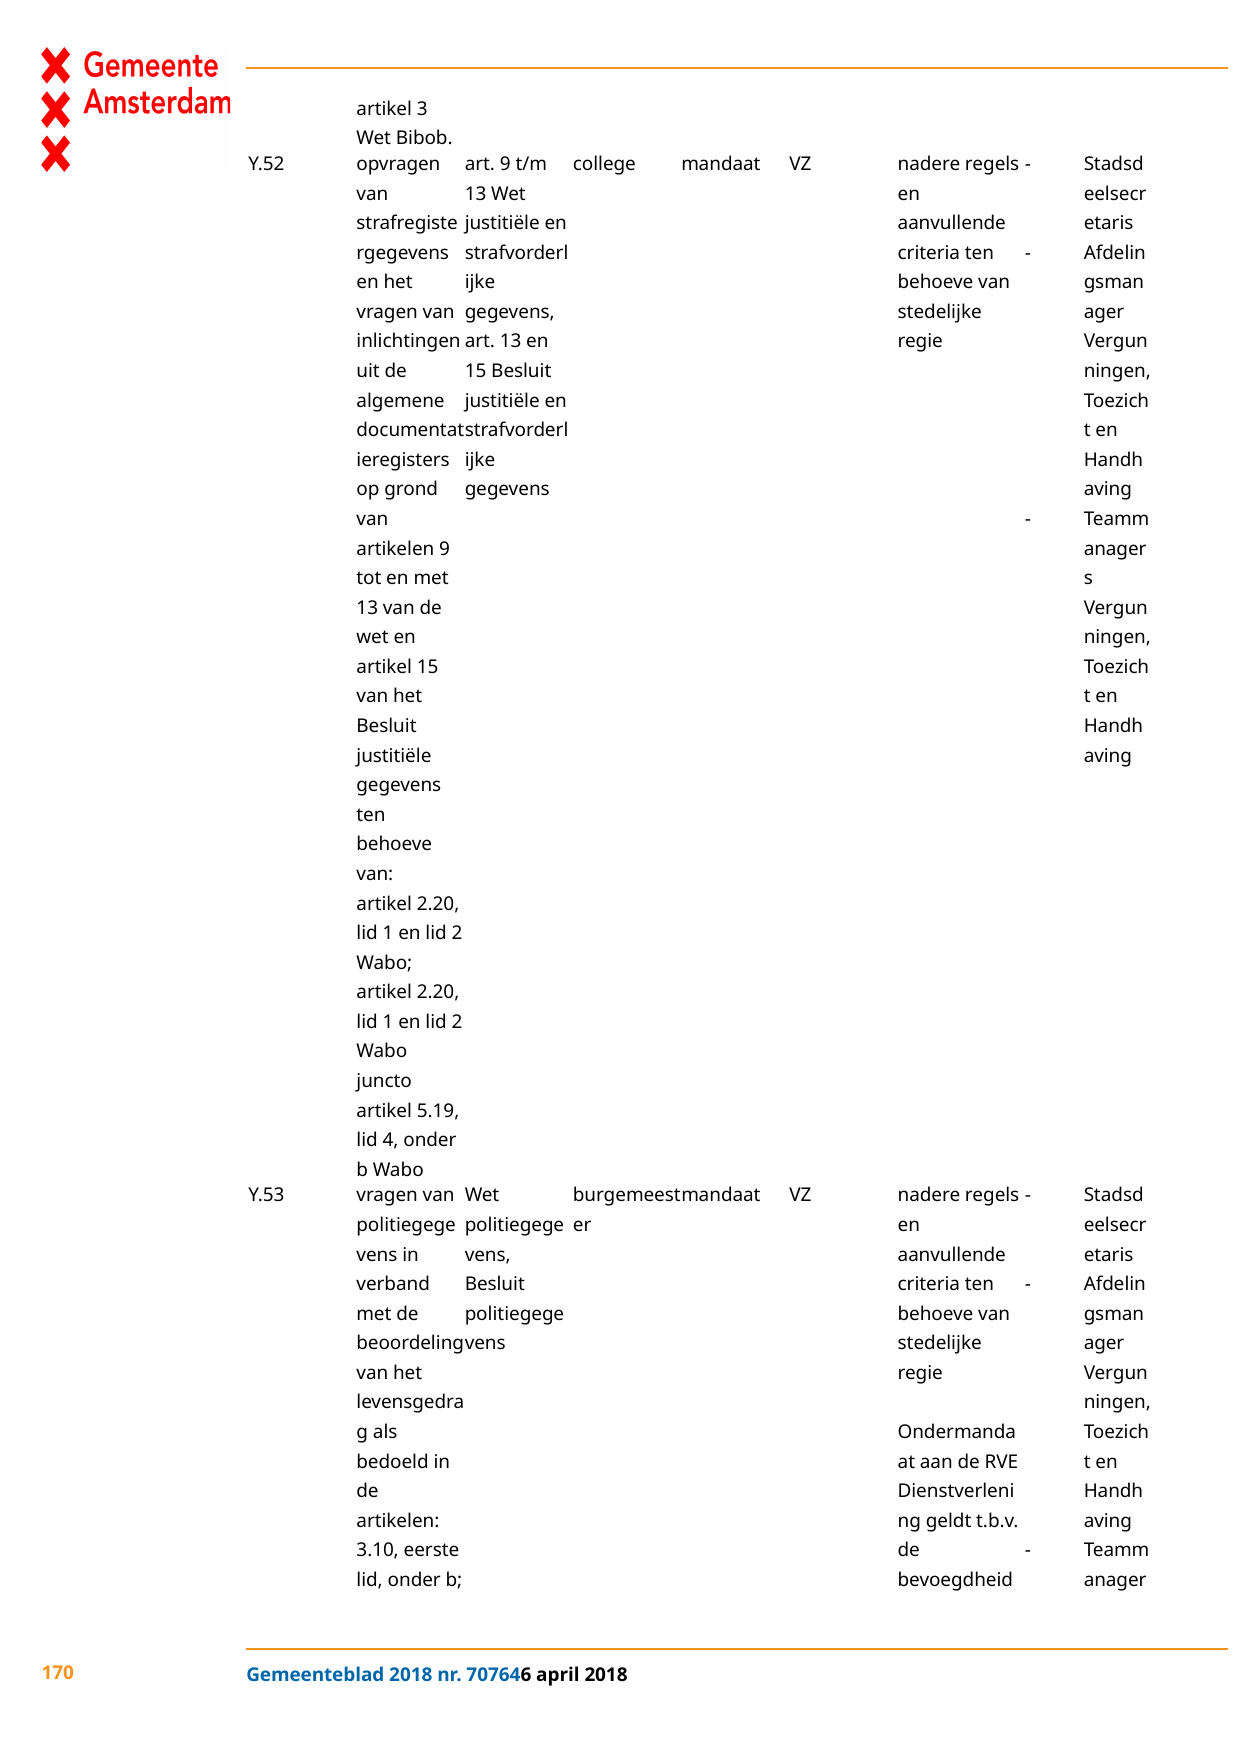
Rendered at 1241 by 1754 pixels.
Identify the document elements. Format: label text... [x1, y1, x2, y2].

table_cell artikel 3 Wet Bibob. [356, 95, 464, 150]
table_cell nadere regels en aanvullende criteria ten behoeve van stedelijke regie Ondermandaat aan de RVE Dienstverlening geldt t.b.v. de bevoegdheid [898, 1182, 1024, 1592]
table_cell mandaat [681, 150, 789, 1182]
table_cell vragen van politiegegevens in verband met de beoordeling van het levensgedrag als bedoeld in de artikelen: 3.10, eerste lid, onder b; [356, 1182, 464, 1592]
table_cell [573, 95, 681, 150]
table_cell nadere regels en aanvullende criteria ten behoeve van stedelijke regie [898, 150, 1024, 1182]
table_cell Stadsdeelsecretaris Afdelingsmanager Vergunningen, Toezicht en Handhaving Teammanager [1025, 1182, 1152, 1592]
picture [41, 47, 231, 172]
table_cell mandaat [681, 1182, 789, 1592]
table_cell [789, 95, 897, 150]
table_cell [898, 95, 1024, 150]
table_cell college [573, 150, 681, 1182]
table_cell Stadsdeelsecretaris Afdelingsmanager Vergunningen, Toezicht en Handhaving Teammanagers Vergunningen, Toezicht en Handhaving [1025, 150, 1152, 1182]
table_cell [465, 95, 573, 150]
table_cell [681, 95, 789, 150]
table_cell Y.52 [248, 150, 356, 1182]
table_cell opvragen van strafregistergegevens en het vragen van inlichtingen uit de algemene documentatieregisters op grond van artikelen 9 tot en met 13 van de wet en artikel 15 van het Besluit justitiële gegevens ten behoeve van: artikel 2.20, lid 1 en lid 2 Wabo; artikel 2.20, lid 1 en lid 2 Wabo juncto artikel 5.19, lid 4, onder b Wabo [356, 150, 464, 1182]
table_cell VZ [789, 1182, 897, 1592]
table_cell Y.53 [248, 1182, 356, 1592]
table_cell burgemeester [573, 1182, 681, 1592]
table_cell [1025, 95, 1152, 150]
table_cell Wet politiegegevens, Besluit politiegegevens [465, 1182, 573, 1592]
table_cell art. 9 t/m 13 Wet justitiële en strafvorderlijke gegevens, art. 13 en 15 Besluit justitiële en strafvorderlijke gegevens [465, 150, 573, 1182]
table_cell [248, 95, 356, 150]
table_cell VZ [789, 150, 897, 1182]
